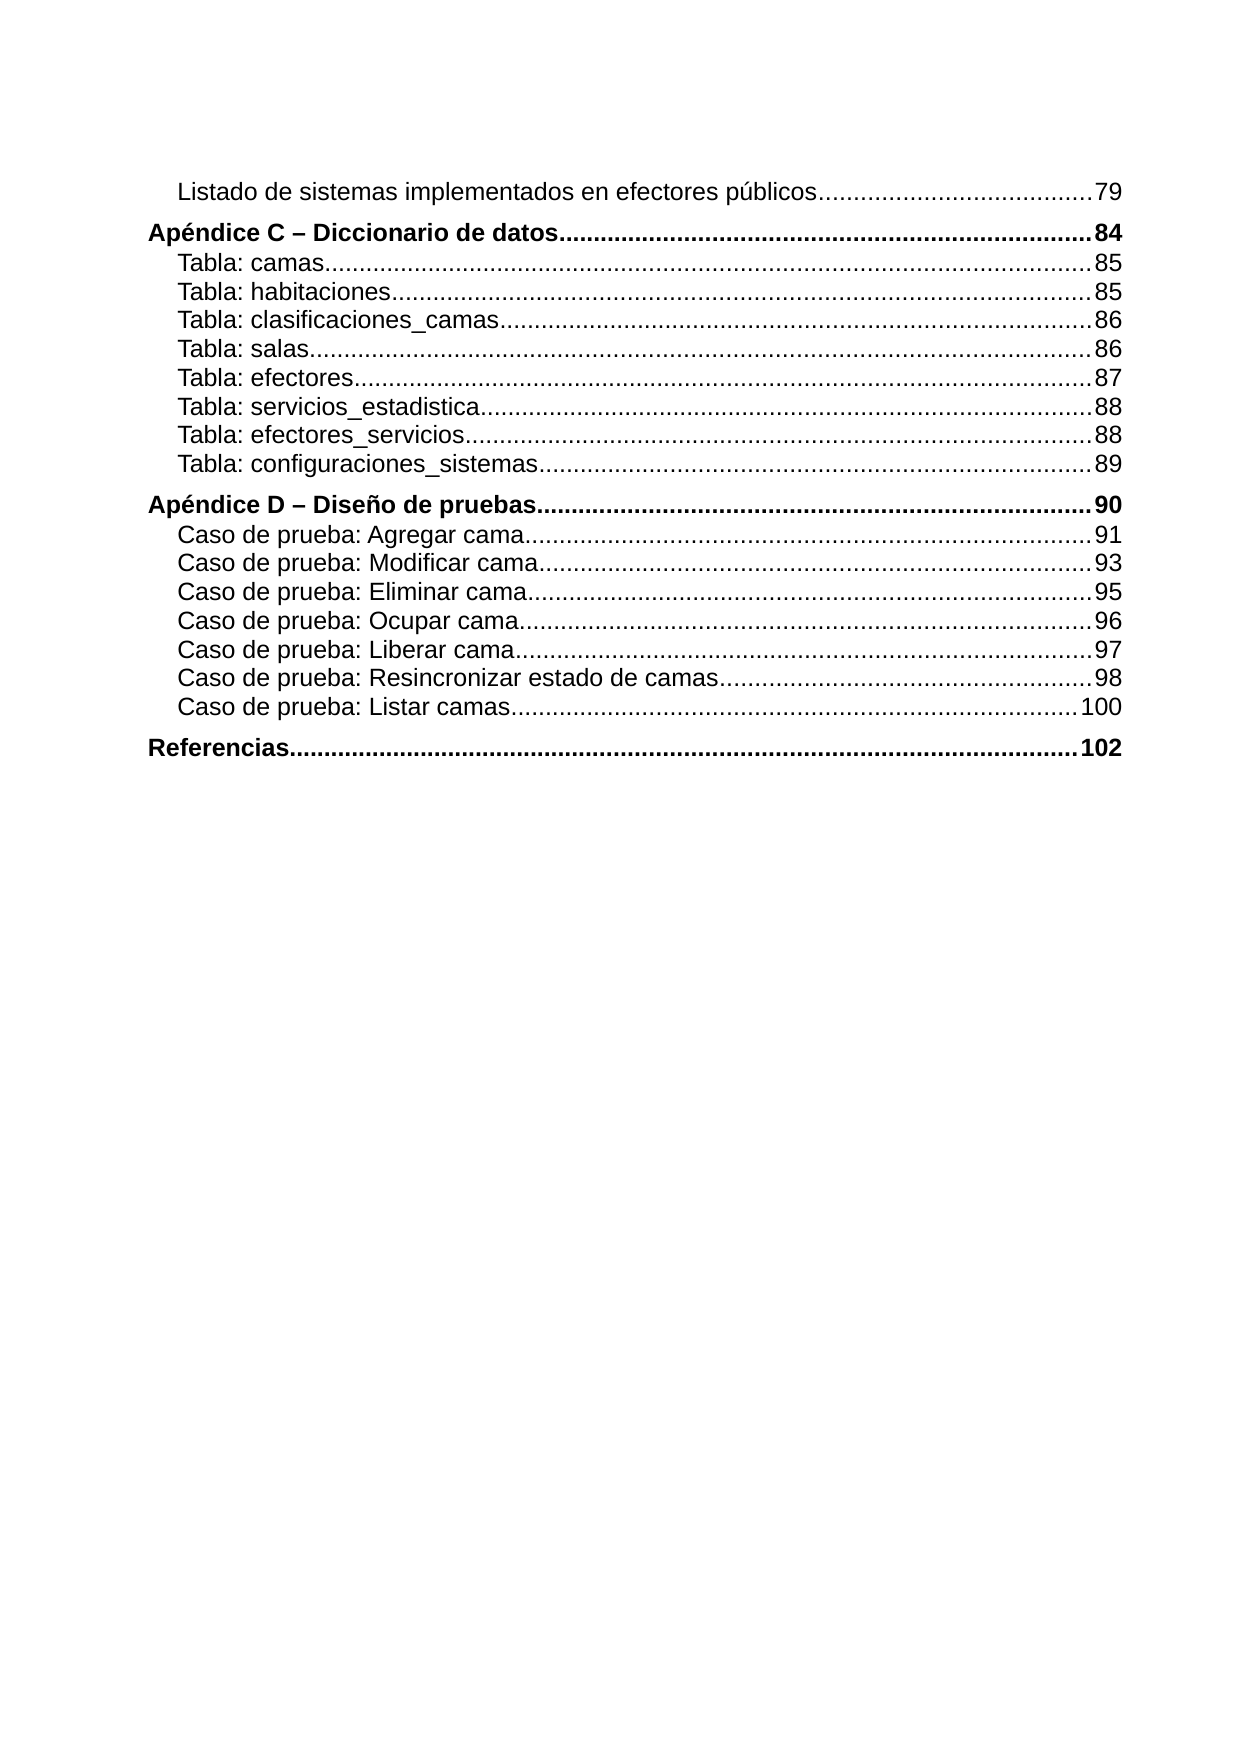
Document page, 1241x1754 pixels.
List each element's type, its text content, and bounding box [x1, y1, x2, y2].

text Tabla: servicios_estadistica 88 [177, 391, 1122, 420]
text Tabla: camas 85 [177, 248, 1122, 276]
text Caso de prueba: Ocupar cama 96 [177, 606, 1122, 634]
text Tabla: efectores 87 [177, 363, 1122, 391]
text Caso de prueba: Liberar cama 97 [177, 634, 1122, 663]
text Apéndice D – Diseño de pruebas 90 [148, 490, 1122, 519]
text Tabla: salas 86 [177, 334, 1122, 363]
text Caso de prueba: Resincronizar estado de camas 98 [177, 663, 1122, 692]
text Caso de prueba: Listar camas 100 [177, 692, 1122, 721]
text Caso de prueba: Modificar cama 93 [177, 548, 1122, 577]
text Tabla: clasificaciones_camas 86 [177, 305, 1122, 334]
text Caso de prueba: Agregar cama 91 [177, 519, 1122, 548]
text Tabla: configuraciones_sistemas 89 [177, 449, 1122, 478]
text Tabla: habitaciones 85 [177, 276, 1122, 305]
text Tabla: efectores_servicios 88 [177, 420, 1122, 449]
text Listado de sistemas implementados en efectores públicos 79 [177, 177, 1122, 206]
text Apéndice C – Diccionario de datos 84 [148, 218, 1122, 248]
text Referencias 102 [148, 733, 1122, 763]
text Caso de prueba: Eliminar cama 95 [177, 577, 1122, 606]
